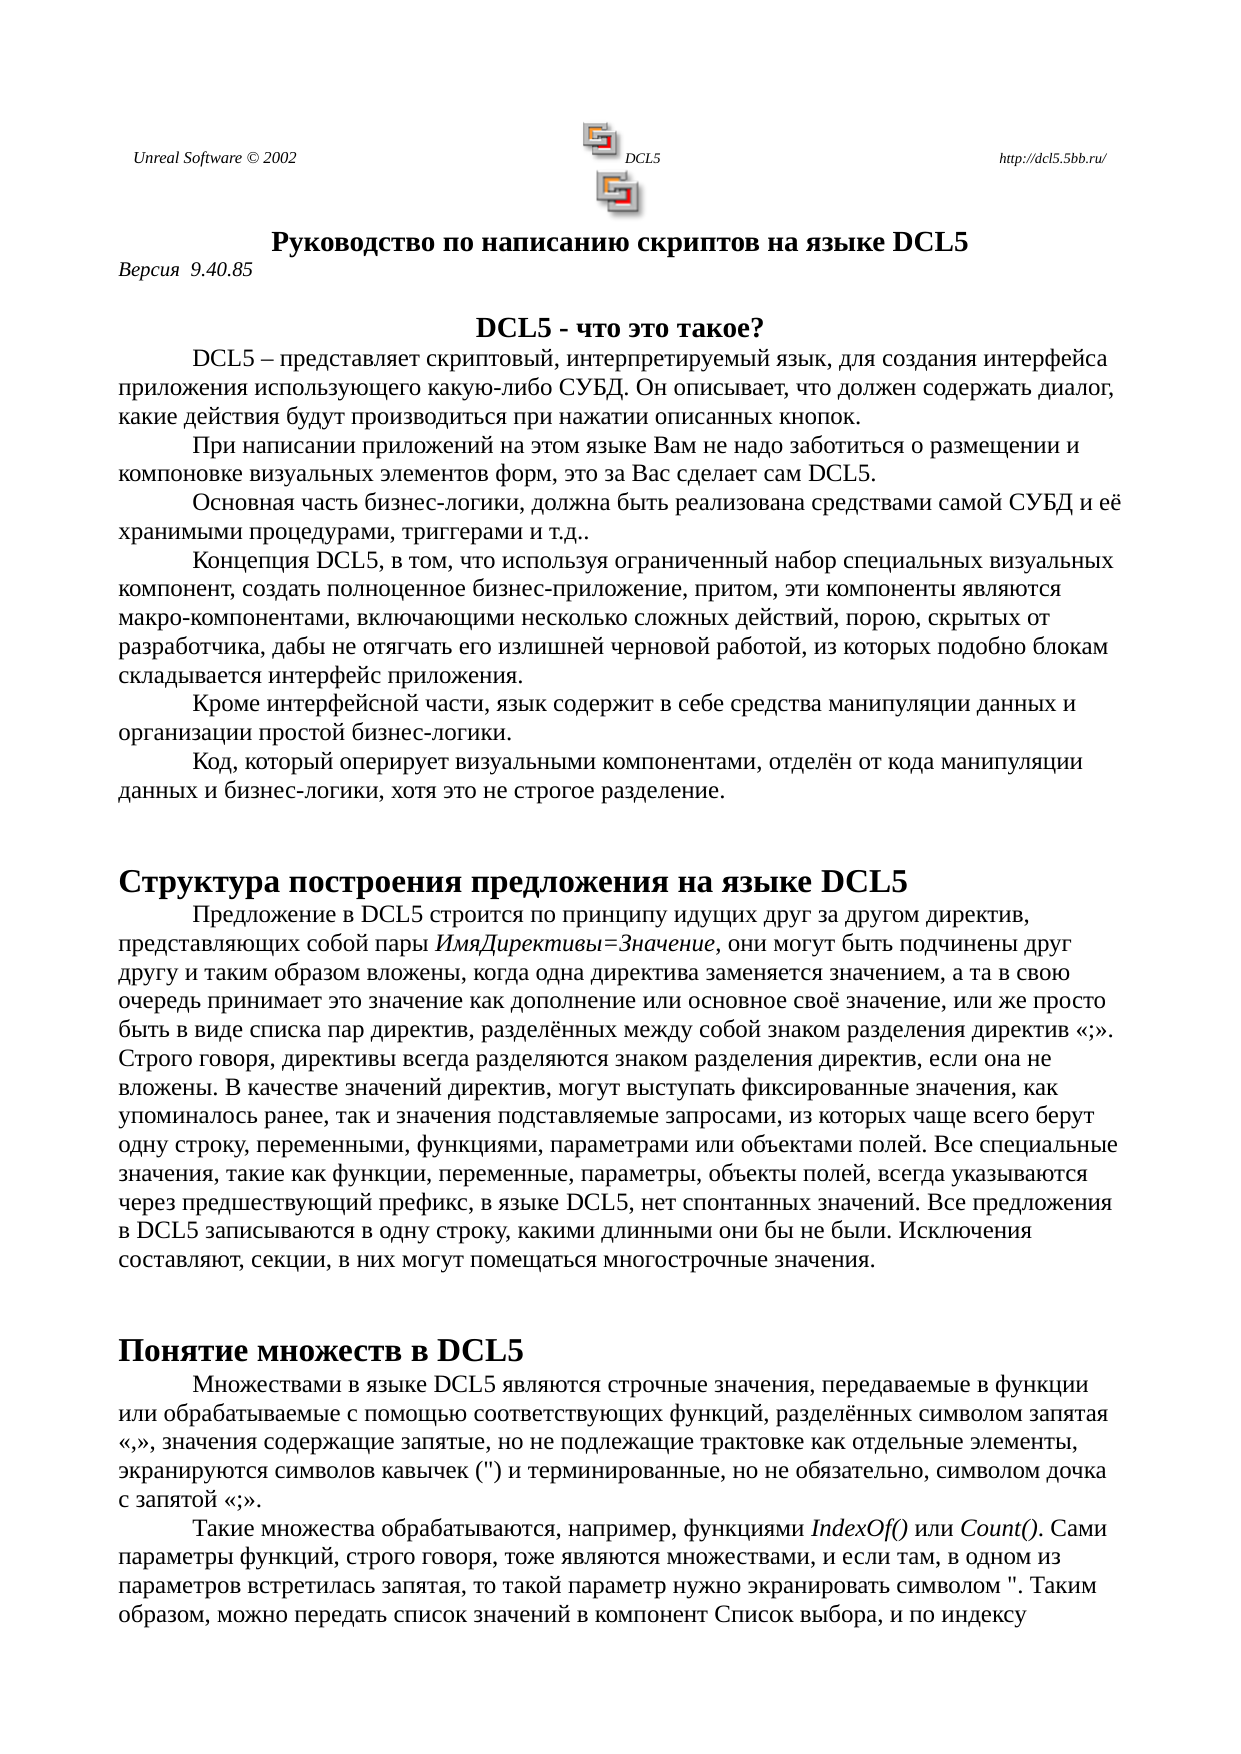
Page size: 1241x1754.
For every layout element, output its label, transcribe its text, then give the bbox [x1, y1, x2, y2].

picture [592, 166, 649, 224]
text При написании приложений на этом языке Вам не надо заботиться о размещении и компоновке визуальных элементов форм, это за Вас сделает сам DCL5. [118, 430, 1122, 487]
text Такие множества обрабатываются, например, функциями IndexOf() или Count(). Сами параметры функций, строго говоря, тоже являются множествами, и если там, в одном из параметров встретилась запятая, то такой параметр нужно экранировать символом ". Таким образом, можно передать список значений в компонент Список выбора, и по индексу [118, 1513, 1122, 1628]
text Кроме интерфейсной части, язык содержит в себе средства манипуляции данных и организации простой бизнес-логики. [118, 688, 1122, 746]
text Предложение в DCL5 строится по принципу идущих друг за другом директив, представляющих собой пары ИмяДирективы=Значение, они могут быть подчинены друг другу и таким образом вложены, когда одна директива заменяется значением, а та в свою очередь принимает это значение как дополнение или основное своё значение, или же просто быть в виде списка пар директив, разделённых между собой знаком разделения директив «;». Строго говоря, директивы всегда разделяются знаком разделения директив, если она не вложены. В качестве значений директив, могут выступать фиксированные значения, как упоминалось ранее, так и значения подставляемые запросами, из которых чаще всего берут одну строку, переменными, функциями, параметрами или объектами полей. Все специальные значения, такие как функции, переменные, параметры, объекты полей, всегда указываются через предшествующий префикс, в языке DCL5, нет спонтанных значений. Все предложения в DCL5 записываются в одну строку, какими длинными они бы не были. Исключения составляют, секции, в них могут помещаться многострочные значения. [118, 899, 1122, 1273]
picture [579, 118, 625, 164]
text Руководство по написанию скриптов на языке DCL5 [118, 224, 1122, 257]
text Концепция DCL5, в том, что используя ограниченный набор специальных визуальных компонент, создать полноценное бизнес-приложение, притом, эти компоненты являются макро-компонентами, включающими несколько сложных действий, порою, скрытых от разработчика, дабы не отягчать его излишней черновой работой, из которых подобно блокам складывается интерфейс приложения. [118, 545, 1122, 688]
text Версия 9.40.85 [118, 257, 1122, 281]
text Код, который оперирует визуальными компонентами, отделён от кода манипуляции данных и бизнес-логики, хотя это не строгое разделение. [118, 746, 1122, 803]
text Основная часть бизнес-логики, должна быть реализована средствами самой СУБД и её хранимыми процедурами, триггерами и т.д.. [118, 487, 1122, 545]
text DCL5 – представляет скриптовый, интерпретируемый язык, для создания интерфейса приложения использующего какую-либо СУБД. Он описывает, что должен содержать диалог, какие действия будут производиться при нажатии описанных кнопок. [118, 343, 1122, 430]
text DCL5 - что это такое? [118, 310, 1122, 343]
text Структура построения предложения на языке DCL5 [118, 861, 1122, 899]
text Понятие множеств в DCL5 [118, 1331, 1122, 1369]
text Множествами в языке DCL5 являются строчные значения, передаваемые в функции или обрабатываемые с помощью соответствующих функций, разделённых символом запятая «,», значения содержащие запятые, но не подлежащие трактовке как отдельные элементы, экранируются символов кавычек (") и терминированные, но не обязательно, символом дочка с запятой «;». [118, 1369, 1122, 1513]
